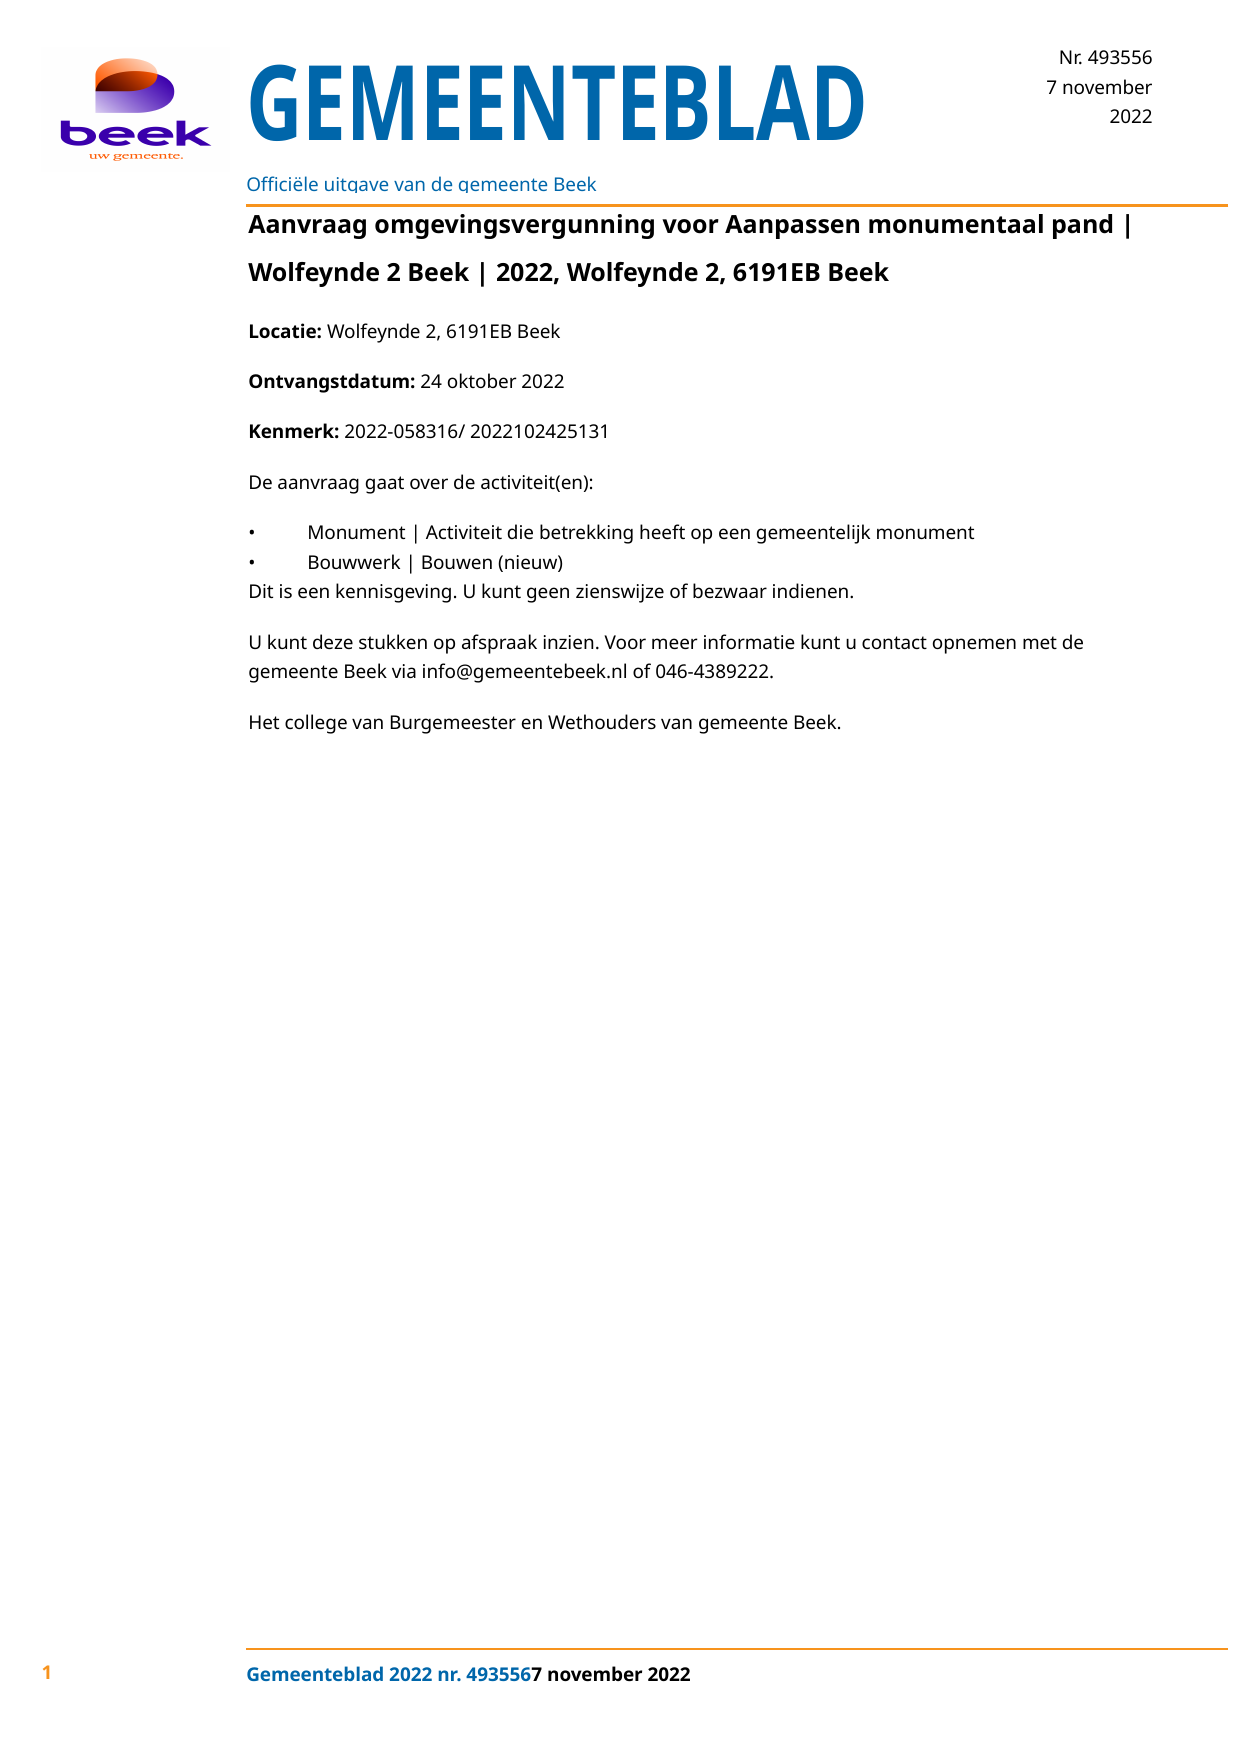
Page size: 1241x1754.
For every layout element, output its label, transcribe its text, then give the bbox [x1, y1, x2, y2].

text Aanvraag omgevingsvergunning voor Aanpassen monumentaal pand | Wolfeynde 2 Beek | 2022, Wolfeynde 2, 6191EB Beek [248, 207, 1152, 288]
text Dit is een kennisgeving. U kunt geen zienswijze of bezwaar indienen. [248, 579, 1152, 604]
list Bouwwerk | Bouwen (nieuw) [248, 549, 1152, 575]
text U kunt deze stukken op afspraak inzien. Voor meer informatie kunt u contact opnemen met de gemeente Beek via info@gemeentebeek.nl of 046-4389222. [248, 629, 1152, 684]
text Locatie: Wolfeynde 2, 6191EB Beek [248, 318, 1152, 344]
list Monument | Activiteit die betrekking heeft op een gemeentelijk monument [248, 519, 1152, 545]
text Het college van Burgemeester en Wethouders van gemeente Beek. [248, 709, 1152, 735]
picture [41, 47, 231, 172]
text Kenmerk: 2022-058316/ 2022102425131 [248, 419, 1152, 444]
text De aanvraag gaat over de activiteit(en): [248, 469, 1152, 495]
text Ontvangstdatum: 24 oktober 2022 [248, 368, 1152, 394]
